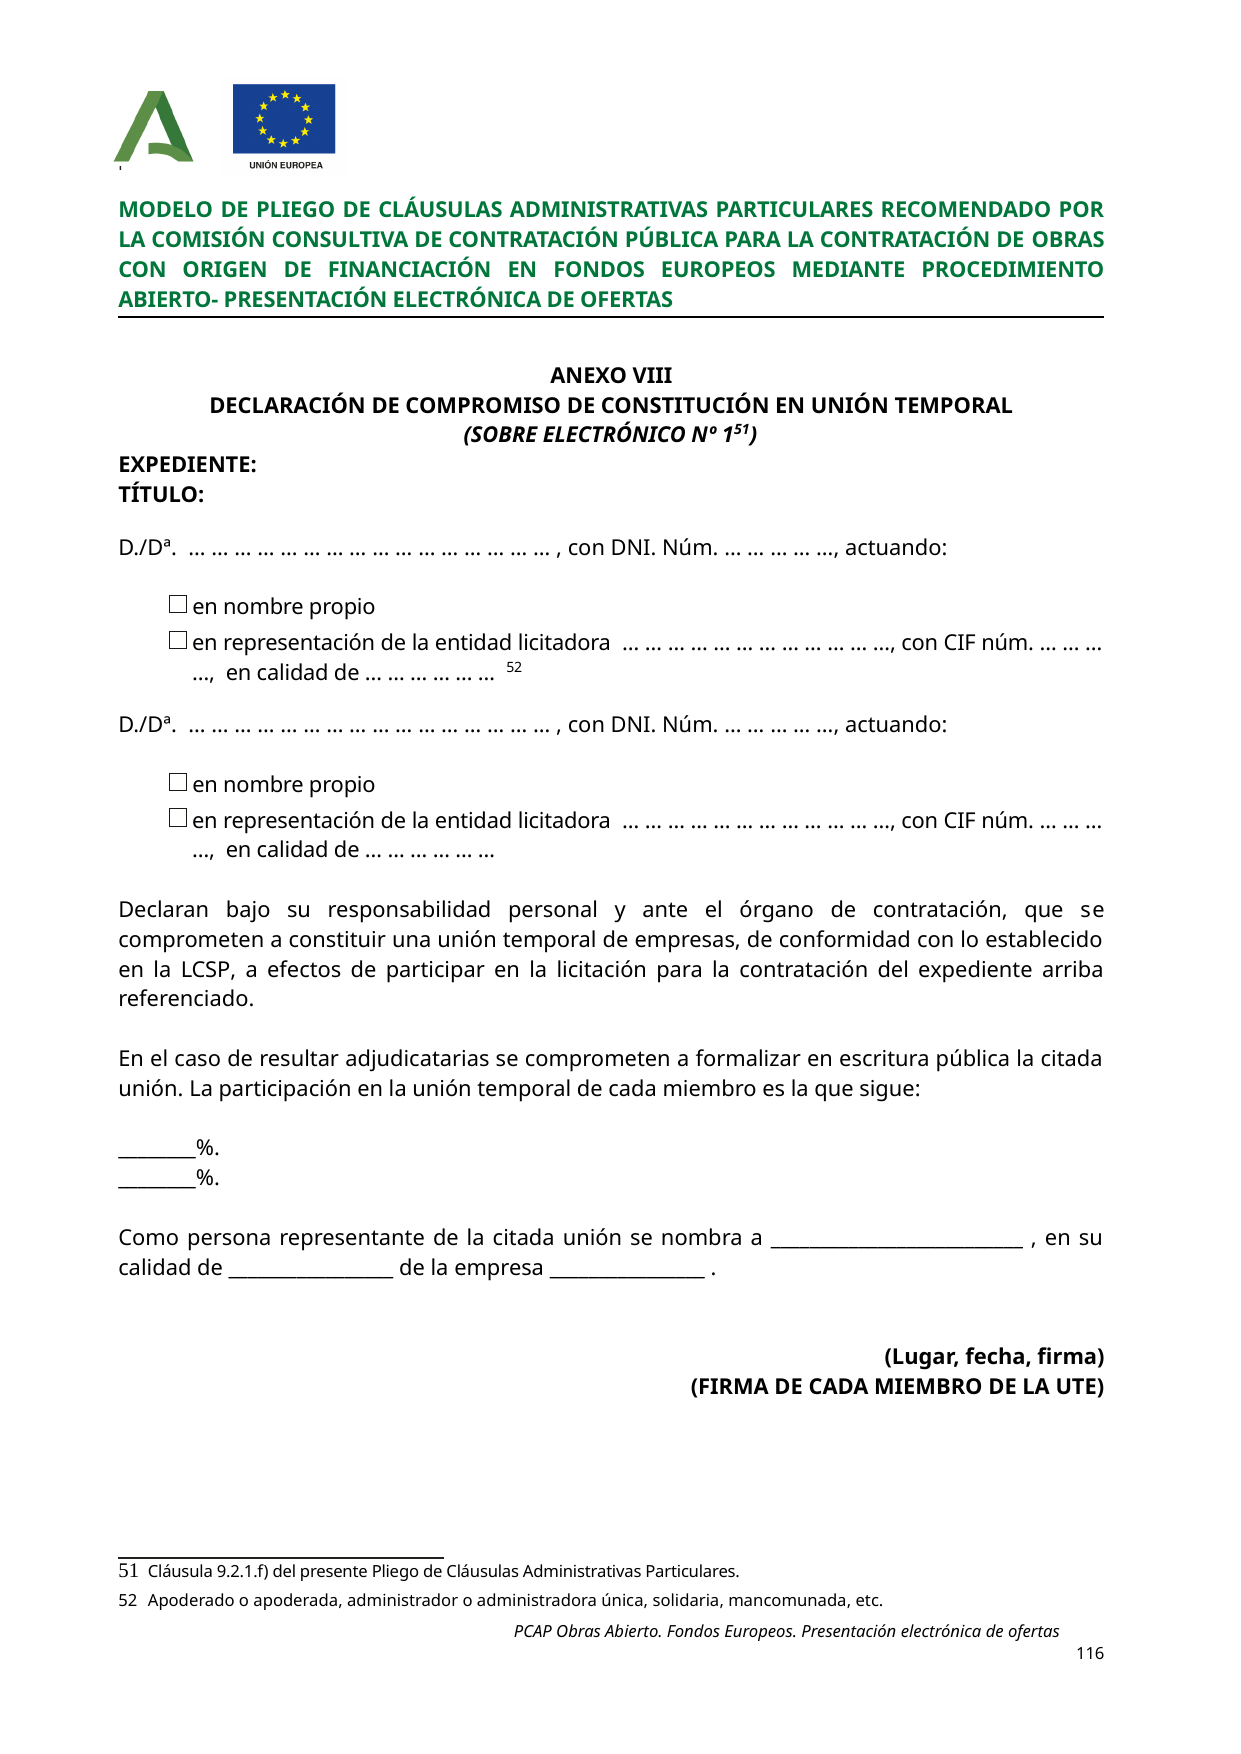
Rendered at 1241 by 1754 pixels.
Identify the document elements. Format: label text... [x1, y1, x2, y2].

text D./Dª. … … … … … … … … … … … … … … … … , con DNI. Núm. … … … … …, actuando: [118, 709, 1104, 739]
text D./Dª. … … … … … … … … … … … … … … … … , con DNI. Núm. … … … … …, actuando: [118, 532, 1104, 561]
text EXPEDIENTE: [118, 449, 1104, 479]
text Como persona representante de la citada unión se nombra a __________________________ , en su calidad de _________________ de la empresa ________________ . [118, 1222, 1104, 1281]
text en representación de la entidad licitadora … … … … … … … … … … … …, con CIF núm. … … … …, en calidad de … … … … … … [192, 805, 1104, 864]
text ________%. [118, 1162, 1104, 1192]
text Cláusula 9.2.1.f) del presente Pliego de Cláusulas Administrativas Particulares. [118, 1558, 1104, 1582]
picture [221, 78, 347, 176]
text ANEXO VIII [118, 360, 1104, 390]
text TÍTULO: [118, 479, 1104, 509]
text DECLARACIÓN DE COMPROMISO DE CONSTITUCIÓN EN UNIÓN TEMPORAL [118, 390, 1104, 419]
text En el caso de resultar adjudicatarias se comprometen a formalizar en escritura pública la citada unión. La participación en la unión temporal de cada miembro es la que sigue: [118, 1043, 1104, 1103]
text (FIRMA DE CADA MIEMBRO DE LA UTE) [118, 1371, 1104, 1401]
text Declaran bajo su responsabilidad personal y ante el órgano de contratación, que se comprometen a constituir una unión temporal de empresas, de conformidad con lo establecido en la LCSP, a efectos de participar en la licitación para la contratación del expediente arriba referenciado. [118, 894, 1104, 1013]
text MODELO DE PLIEGO DE CLÁUSULAS ADMINISTRATIVAS PARTICULARES RECOMENDADO POR LA COMISIÓN CONSULTIVA DE CONTRATACIÓN PÚBLICA PARA LA CONTRATACIÓN DE OBRAS CON ORIGEN DE FINANCIACIÓN EN FONDOS EUROPEOS MEDIANTE PROCEDIMIENTO ABIERTO- PRESENTACIÓN ELECTRÓNICA DE OFERTAS [118, 194, 1104, 316]
text Apoderado o apoderada, administrador o administradora única, solidaria, mancomunada, etc. [118, 1588, 1104, 1611]
text (Lugar, fecha, firma) [118, 1341, 1104, 1371]
text en nombre propio [192, 591, 1104, 621]
text ________%. [118, 1132, 1104, 1162]
text en representación de la entidad licitadora … … … … … … … … … … … …, con CIF núm. … … … …, en calidad de … … … … … … [192, 627, 1104, 687]
picture [109, 86, 198, 166]
text (SOBRE ELECTRÓNICO Nº 1) [118, 419, 1104, 449]
text en nombre propio [192, 769, 1104, 799]
